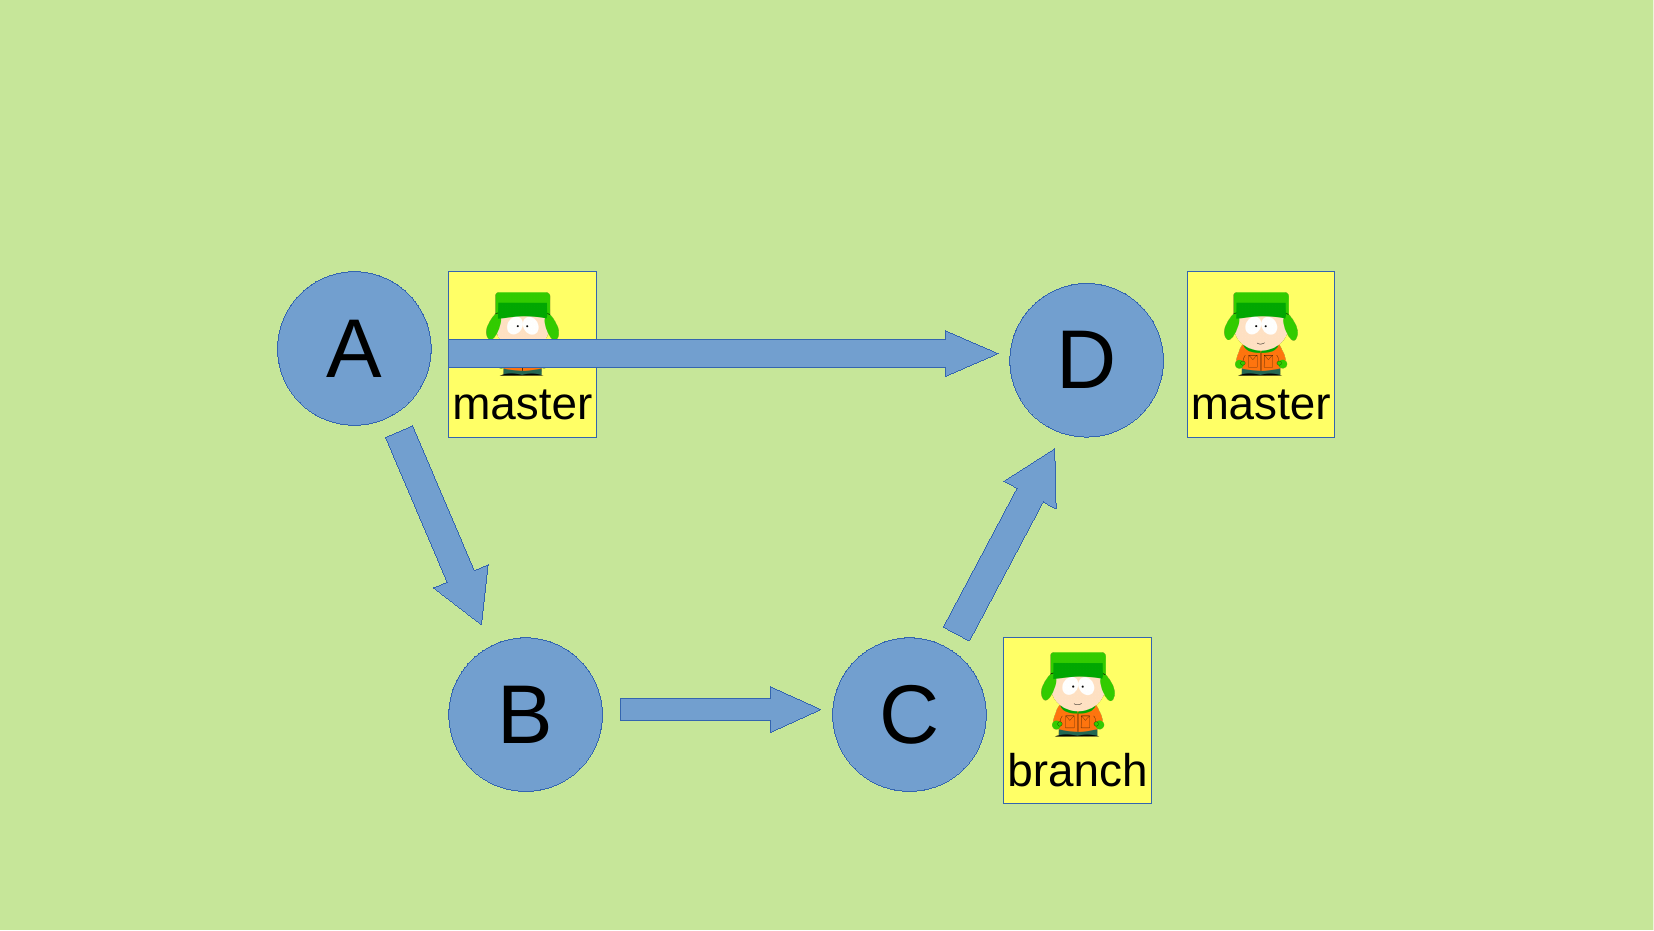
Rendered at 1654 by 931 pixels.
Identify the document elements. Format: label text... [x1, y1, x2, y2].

text_box master [1187, 271, 1335, 438]
text_box [620, 686, 821, 733]
picture [1222, 289, 1300, 378]
picture [484, 289, 561, 339]
text_box C [832, 637, 987, 792]
text_box D [1009, 283, 1164, 438]
picture [1039, 649, 1117, 739]
text_box master [448, 271, 597, 339]
text_box branch [1003, 637, 1152, 804]
text_box [943, 448, 1057, 641]
text_box master [448, 368, 597, 438]
text_box A [277, 271, 432, 426]
text_box B [448, 637, 603, 792]
picture [484, 368, 561, 378]
text_box [448, 330, 999, 377]
text_box [385, 425, 489, 625]
